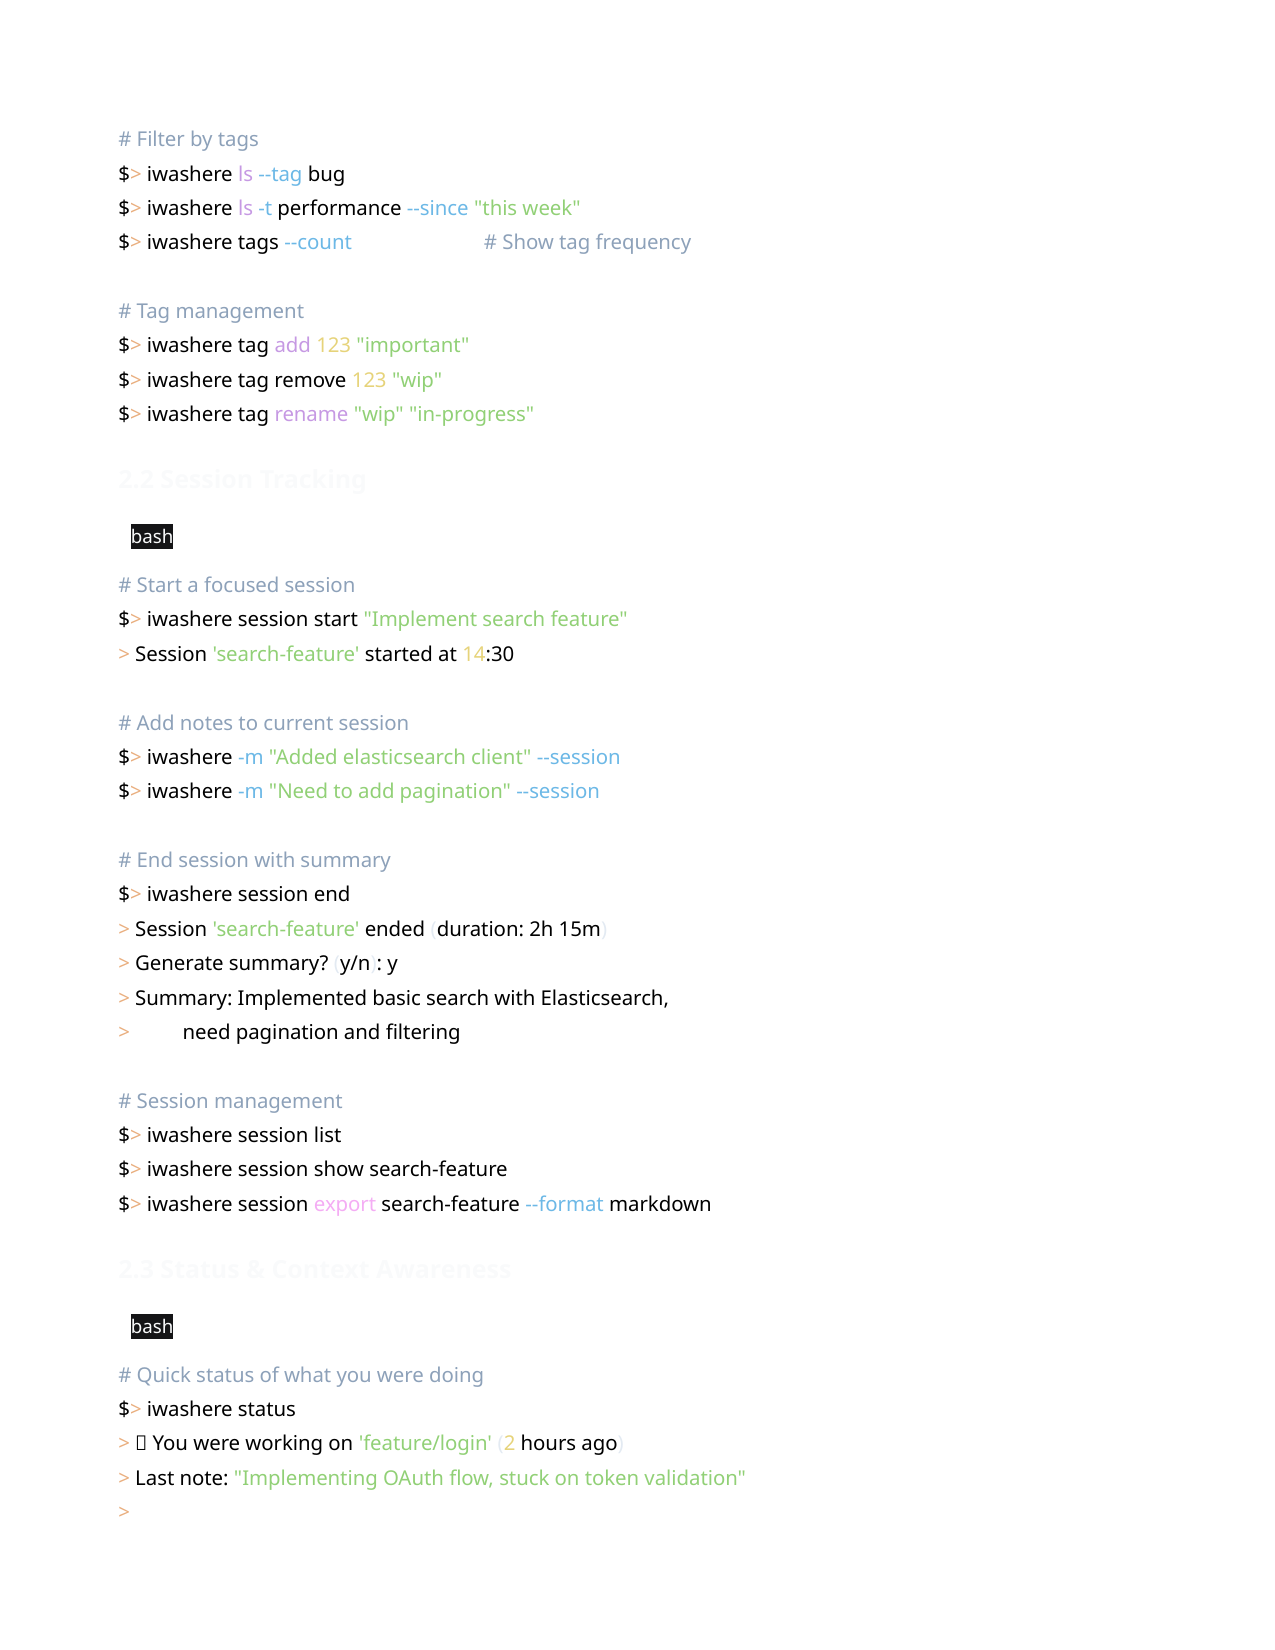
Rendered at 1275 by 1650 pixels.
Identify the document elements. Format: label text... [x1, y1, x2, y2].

text $> iwashere status [118, 1388, 1157, 1422]
text > Last note: "Implementing OAuth flow, stuck on token validation" [118, 1457, 1157, 1491]
text bash [131, 1311, 1157, 1339]
text $> iwashere session start "Implement search feature" [118, 598, 1157, 633]
text $> iwashere ls --tag bug [118, 152, 1157, 187]
text $> iwashere tag remove 123 "wip" [118, 359, 1157, 393]
text $> iwashere -m "Added elasticsearch client" --session [118, 736, 1157, 770]
text # Session management [118, 1079, 1157, 1114]
subtitle 2.2 Session Tracking [118, 452, 1157, 496]
text > [118, 1491, 1157, 1525]
text > Summary: Implemented basic search with Elasticsearch, [118, 976, 1157, 1011]
text $> iwashere tag add 123 "important" [118, 324, 1157, 359]
text > Session 'search-feature' started at 14:30 [118, 633, 1157, 667]
text $> iwashere ls -t performance --since "this week" [118, 187, 1157, 221]
text $> iwashere session list [118, 1114, 1157, 1148]
text $> iwashere session show search-feature [118, 1148, 1157, 1183]
text $> iwashere session end [118, 873, 1157, 908]
text # Tag management [118, 290, 1157, 324]
text $> iwashere tags --count # Show tag frequency [118, 221, 1157, 256]
text $> iwashere session export search-feature --format markdown [118, 1183, 1157, 1217]
text bash [131, 521, 1157, 549]
text # End session with summary [118, 839, 1157, 873]
text $> iwashere -m "Need to add pagination" --session [118, 770, 1157, 804]
text # Start a focused session [118, 564, 1157, 598]
text > need pagination and filtering [118, 1011, 1157, 1045]
text > 📍 You were working on 'feature/login' (2 hours ago) [118, 1422, 1157, 1457]
text # Filter by tags [118, 118, 1157, 152]
text # Add notes to current session [118, 701, 1157, 736]
text $> iwashere tag rename "wip" "in-progress" [118, 393, 1157, 427]
text > Generate summary? (y/n): y [118, 942, 1157, 976]
text > Session 'search-feature' ended (duration: 2h 15m) [118, 908, 1157, 942]
subtitle 2.3 Status & Context Awareness [118, 1242, 1157, 1286]
text # Quick status of what you were doing [118, 1353, 1157, 1388]
